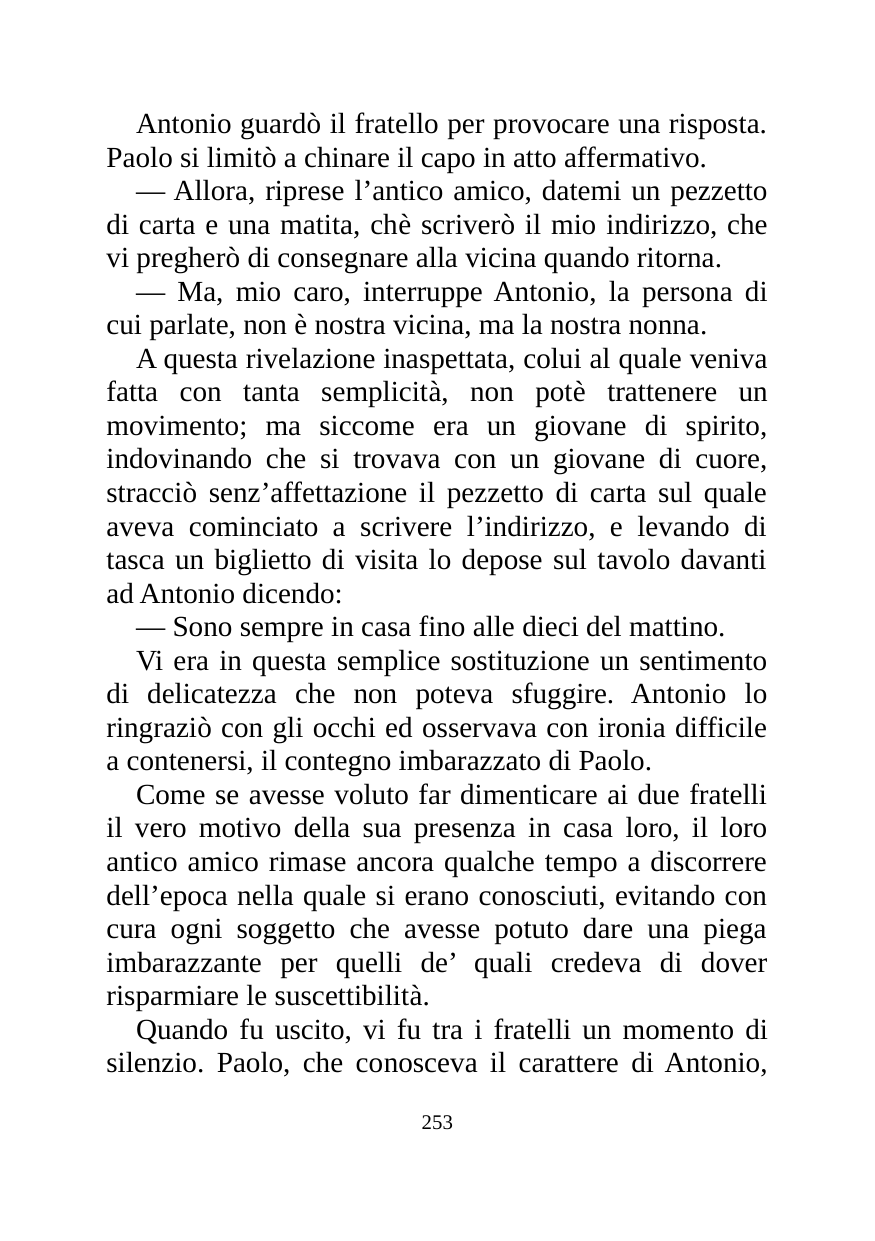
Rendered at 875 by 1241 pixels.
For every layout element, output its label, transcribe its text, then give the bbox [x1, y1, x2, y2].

text Vi era in questa semplice sostituzione un sentimento di delicatezza che non poteva sfuggire. Antonio lo ringraziò con gli occhi ed osservava con ironia difficile a contenersi, il contegno imbarazzato di Paolo. [106, 643, 768, 777]
text — Allora, riprese l’antico amico, datemi un pezzetto di carta e una matita, chè scriverò il mio indirizzo, che vi pregherò di consegnare alla vicina quando ritorna. [106, 173, 768, 274]
text — Ma, mio caro, interruppe Antonio, la persona di cui parlate, non è nostra vicina, ma la nostra nonna. [106, 274, 768, 341]
text Quando fu uscito, vi fu tra i fratelli un momento di silenzio. Paolo, che conosceva il carattere di Antonio, [106, 1012, 768, 1079]
text A questa rivelazione inaspettata, colui al quale veniva fatta con tanta semplicità, non potè trattenere un movimento; ma siccome era un giovane di spirito, indovinando che si trovava con un giovane di cuore, stracciò senz’affettazione il pezzetto di carta sul quale aveva cominciato a scrivere l’indirizzo, e levando di tasca un biglietto di visita lo depose sul tavolo davanti ad Antonio dicendo: [106, 341, 768, 609]
text — Sono sempre in casa fino alle dieci del mattino. [106, 609, 768, 643]
text Come se avesse voluto far dimenticare ai due fratelli il vero motivo della sua presenza in casa loro, il loro antico amico rimase ancora qualche tempo a discorrere dell’epoca nella quale si erano conosciuti, evitando con cura ogni soggetto che avesse potuto dare una piega imbarazzante per quelli de’ quali credeva di dover risparmiare le suscettibilità. [106, 777, 768, 1012]
text Antonio guardò il fratello per provocare una risposta. Paolo si limitò a chinare il capo in atto affermativo. [106, 106, 768, 173]
